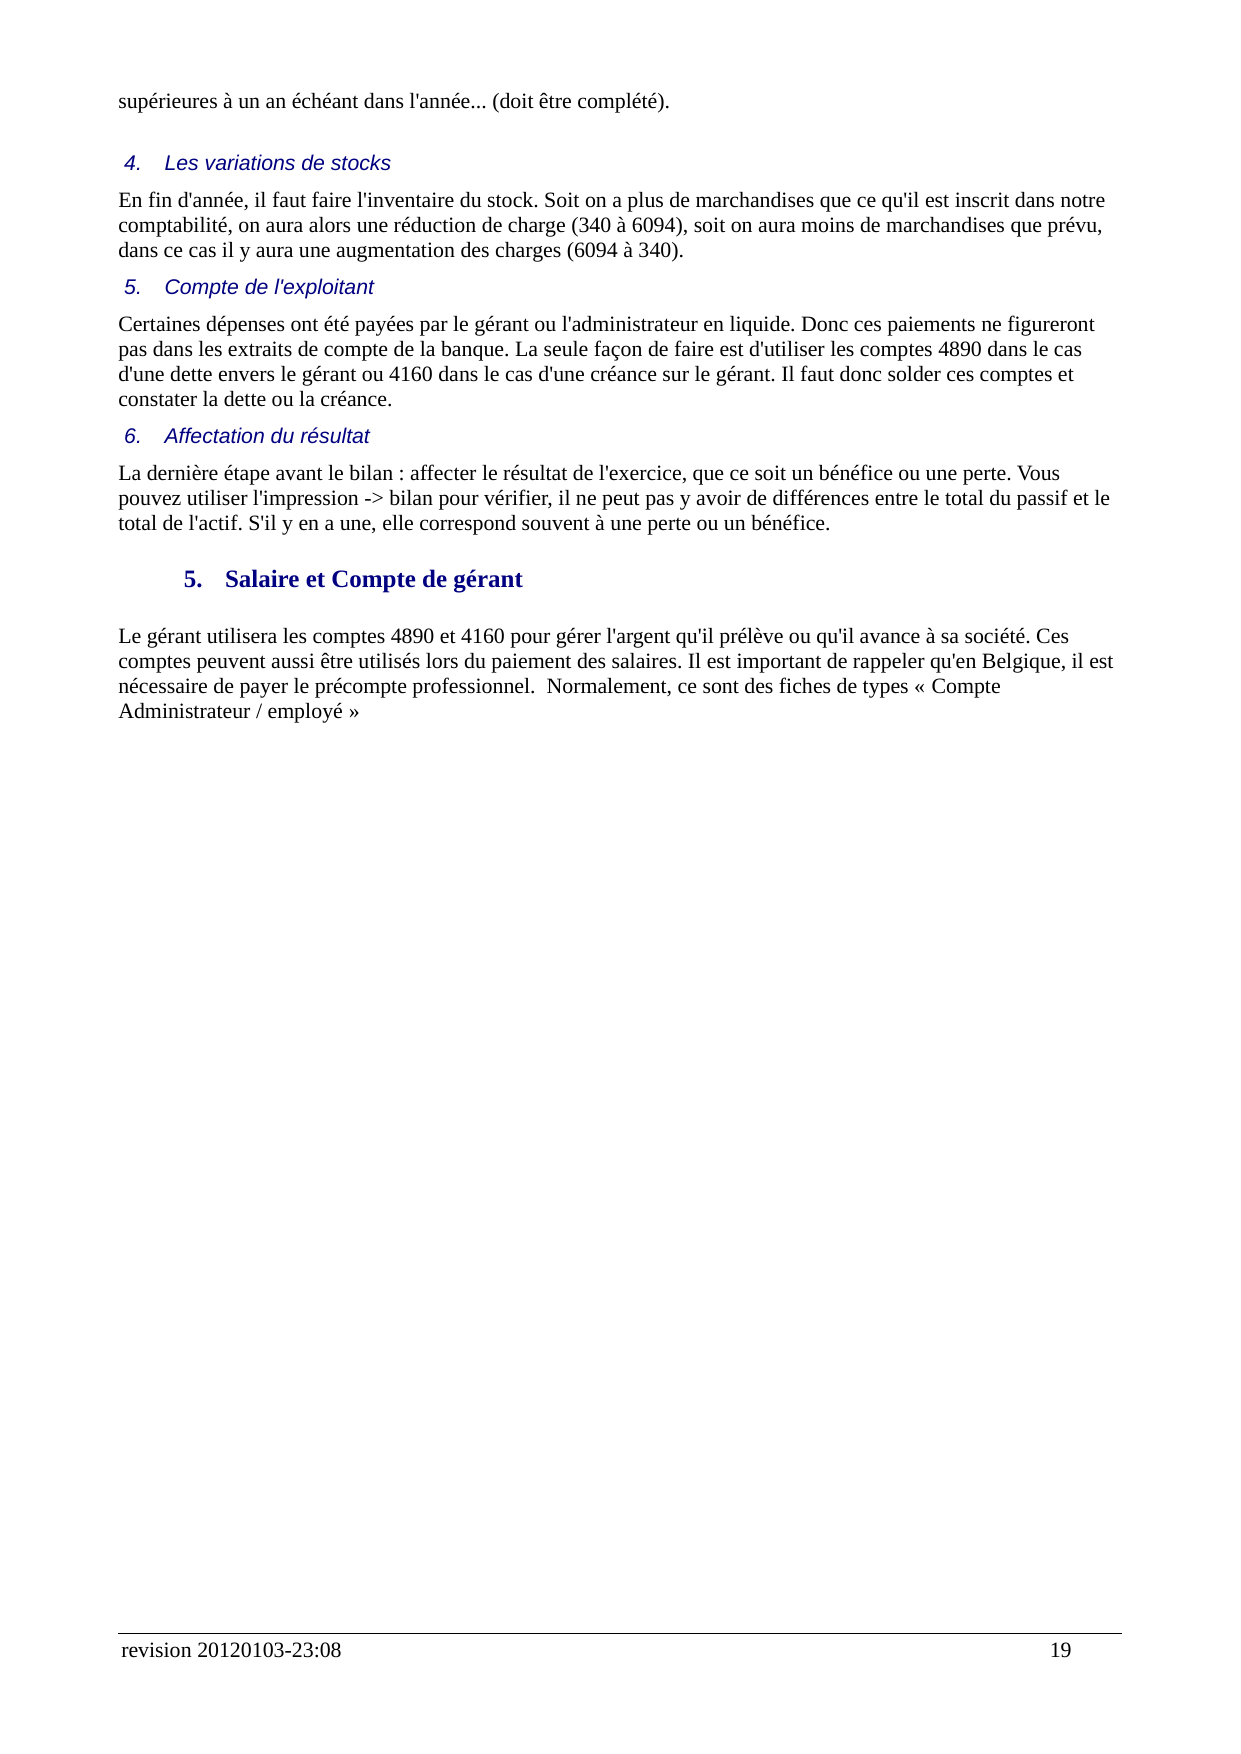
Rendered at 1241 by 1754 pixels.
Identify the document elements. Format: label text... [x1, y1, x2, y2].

subtitle Les variations de stocks [118, 151, 1122, 175]
text Certaines dépenses ont été payées par le gérant ou l'administrateur en liquide. Donc ces paiements ne figureront pas dans les extraits de compte de la banque. La seule façon de faire est d'utiliser les comptes 4890 dans le cas d'une dette envers le gérant ou 4160 dans le cas d'une créance sur le gérant. Il faut donc solder ces comptes et constater la dette ou la créance. [118, 311, 1122, 411]
text Le gérant utilisera les comptes 4890 et 4160 pour gérer l'argent qu'il prélève ou qu'il avance à sa société. Ces comptes peuvent aussi être utilisés lors du paiement des salaires. Il est important de rappeler qu'en Belgique, il est nécessaire de payer le précompte professionnel. Normalement, ce sont des fiches de types « Compte Administrateur / employé » [118, 623, 1122, 724]
subtitle Compte de l'exploitant [118, 274, 1122, 299]
subtitle Affectation du résultat [118, 423, 1122, 448]
text En fin d'année, il faut faire l'inventaire du stock. Soit on a plus de marchandises que ce qu'il est inscrit dans notre comptabilité, on aura alors une réduction de charge (340 à 6094), soit on aura moins de marchandises que prévu, dans ce cas il y aura une augmentation des charges (6094 à 340). [118, 187, 1122, 263]
subtitle Salaire et Compte de gérant [177, 564, 1122, 593]
text La dernière étape avant le bilan : affecter le résultat de l'exercice, que ce soit un bénéfice ou une perte. Vous pouvez utiliser l'impression -> bilan pour vérifier, il ne peut pas y avoir de différences entre le total du passif et le total de l'actif. S'il y en a une, elle correspond souvent à une perte ou un bénéfice. [118, 459, 1122, 535]
text supérieures à un an échéant dans l'année... (doit être complété). [118, 88, 1122, 114]
